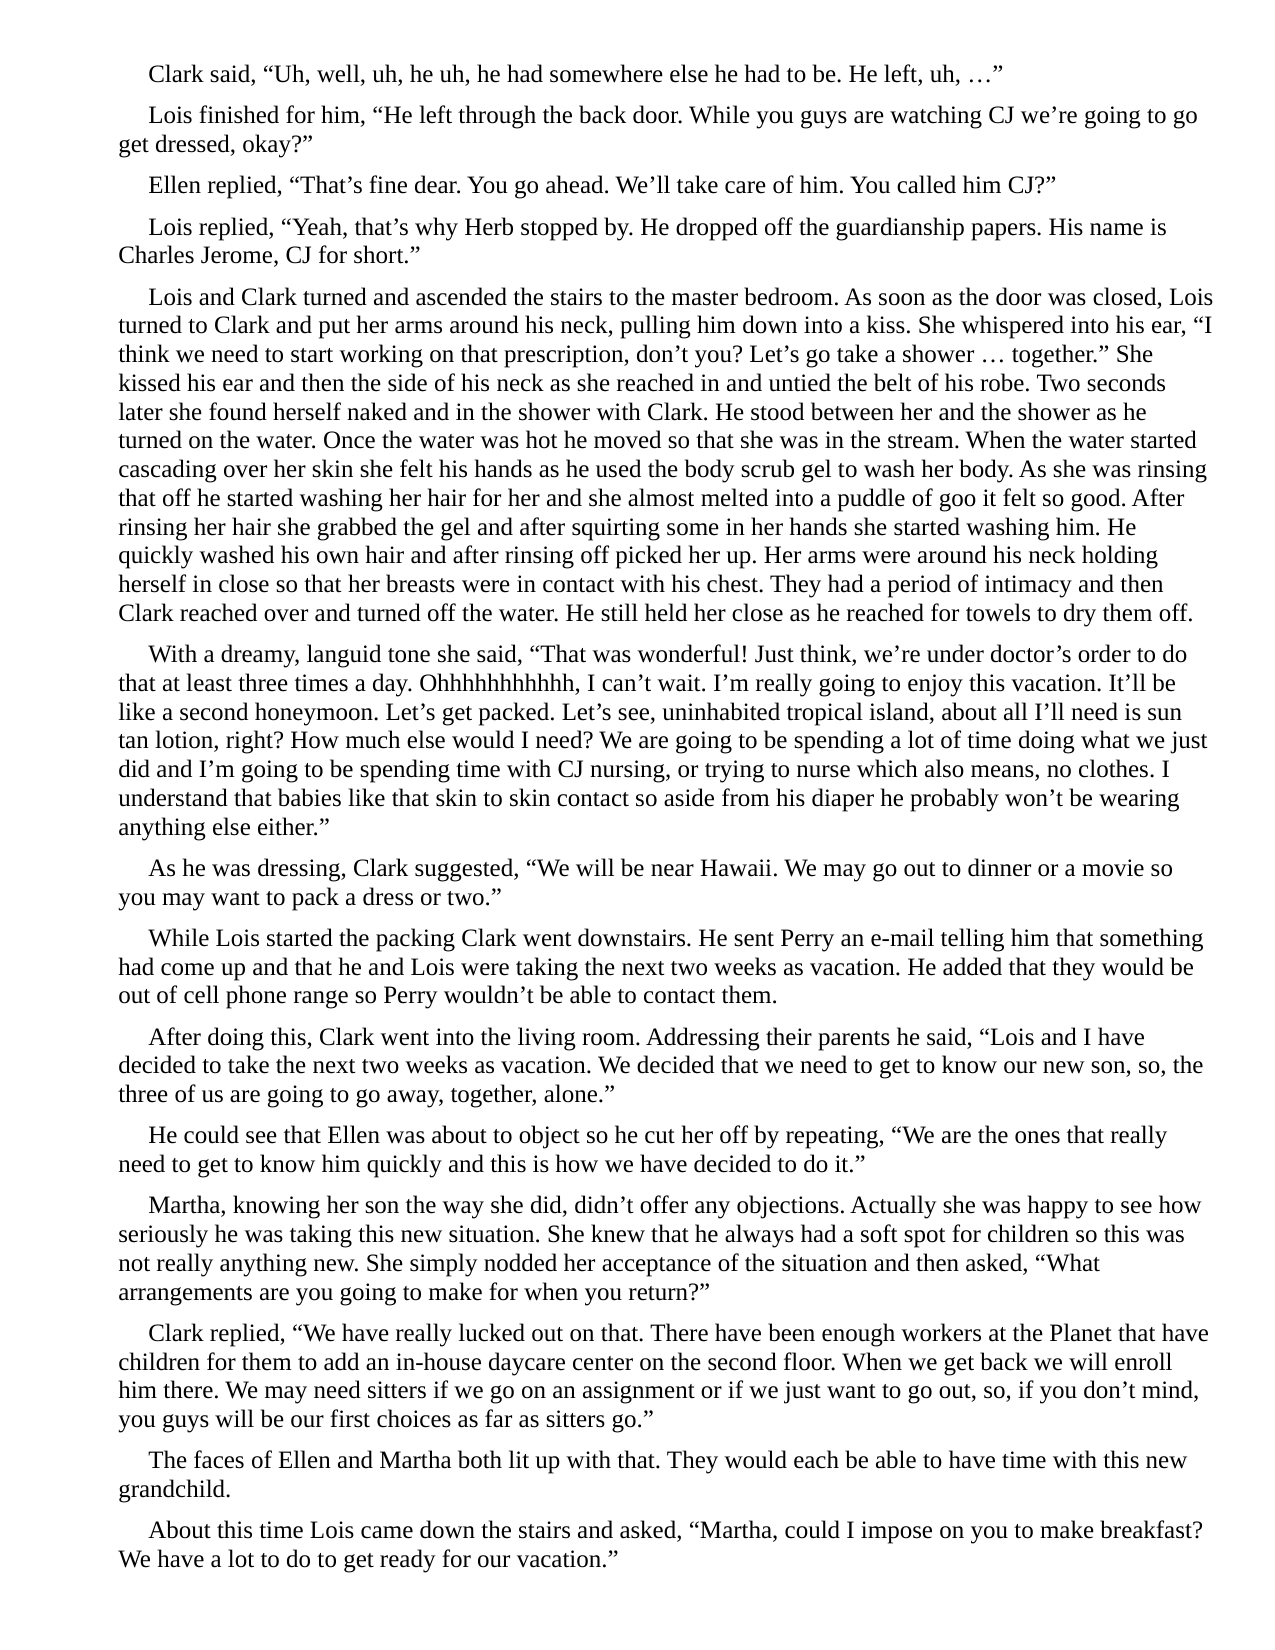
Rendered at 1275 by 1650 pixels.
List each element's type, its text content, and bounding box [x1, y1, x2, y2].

text After doing this, Clark went into the living room. Addressing their parents he said, “Lois and I have decided to take the next two weeks as vacation. We decided that we need to get to know our new son, so, the three of us are going to go away, together, alone.” [118, 1022, 1216, 1108]
text While Lois started the packing Clark went downstairs. He sent Perry an e-mail telling him that something had come up and that he and Lois were taking the next two weeks as vacation. He added that they would be out of cell phone range so Perry wouldn’t be able to contact them. [118, 923, 1216, 1009]
text Lois and Clark turned and ascended the stairs to the master bedroom. As soon as the door was closed, Lois turned to Clark and put her arms around his neck, pulling him down into a kiss. She whispered into his ear, “I think we need to start working on that prescription, don’t you? Let’s go take a shower … together.” She kissed his ear and then the side of his neck as she reached in and untied the belt of his robe. Two seconds later she found herself naked and in the shower with Clark. He stood between her and the shower as he turned on the water. Once the water was hot he moved so that she was in the stream. When the water started cascading over her skin she felt his hands as he used the body scrub gel to wash her body. As she was rinsing that off he started washing her hair for her and she almost melted into a puddle of goo it felt so good. After rinsing her hair she grabbed the gel and after squirting some in her hands she started washing him. He quickly washed his own hair and after rinsing off picked her up. Her arms were around his neck holding herself in close so that her breasts were in contact with his chest. They had a period of intimacy and then Clark reached over and turned off the water. He still held her close as he reached for towels to dry them off. [118, 282, 1216, 627]
text With a dreamy, languid tone she said, “That was wonderful! Just think, we’re under doctor’s order to do that at least three times a day. Ohhhhhhhhhhh, I can’t wait. I’m really going to enjoy this vacation. It’ll be like a second honeymoon. Let’s get packed. Let’s see, uninhabited tropical island, about all I’ll need is sun tan lotion, right? How much else would I need? We are going to be spending a lot of time doing what we just did and I’m going to be spending time with CJ nursing, or trying to nurse which also means, no clothes. I understand that babies like that skin to skin contact so aside from his diaper he probably won’t be wearing anything else either.” [118, 639, 1216, 840]
text He could see that Ellen was about to object so he cut her off by repeating, “We are the ones that really need to get to know him quickly and this is how we have decided to do it.” [118, 1120, 1216, 1178]
text Clark said, “Uh, well, uh, he uh, he had somewhere else he had to be. He left, uh, …” [118, 59, 1216, 88]
text The faces of Ellen and Martha both lit up with that. They would each be able to have time with this new grandchild. [118, 1445, 1216, 1503]
text Clark replied, “We have really lucked out on that. There have been enough workers at the Planet that have children for them to add an in-house daycare center on the second floor. When we get back we will enroll him there. We may need sitters if we go on an assignment or if we just want to go out, so, if you don’t mind, you guys will be our first choices as far as sitters go.” [118, 1318, 1216, 1433]
text Lois finished for him, “He left through the back door. While you guys are watching CJ we’re going to go get dressed, okay?” [118, 100, 1216, 158]
text Ellen replied, “That’s fine dear. You go ahead. We’ll take care of him. You called him CJ?” [118, 170, 1216, 199]
text As he was dressing, Clark suggested, “We will be near Hawaii. We may go out to dinner or a movie so you may want to pack a dress or two.” [118, 853, 1216, 910]
text About this time Lois came down the stairs and asked, “Martha, could I impose on you to make breakfast? We have a lot to do to get ready for our vacation.” [118, 1515, 1216, 1573]
text Martha, knowing her son the way she did, didn’t offer any objections. Actually she was happy to see how seriously he was taking this new situation. She knew that he always had a soft spot for children so this was not really anything new. She simply nodded her acceptance of the situation and then asked, “What arrangements are you going to make for when you return?” [118, 1190, 1216, 1305]
text Lois replied, “Yeah, that’s why Herb stopped by. He dropped off the guardianship papers. His name is Charles Jerome, CJ for short.” [118, 212, 1216, 269]
